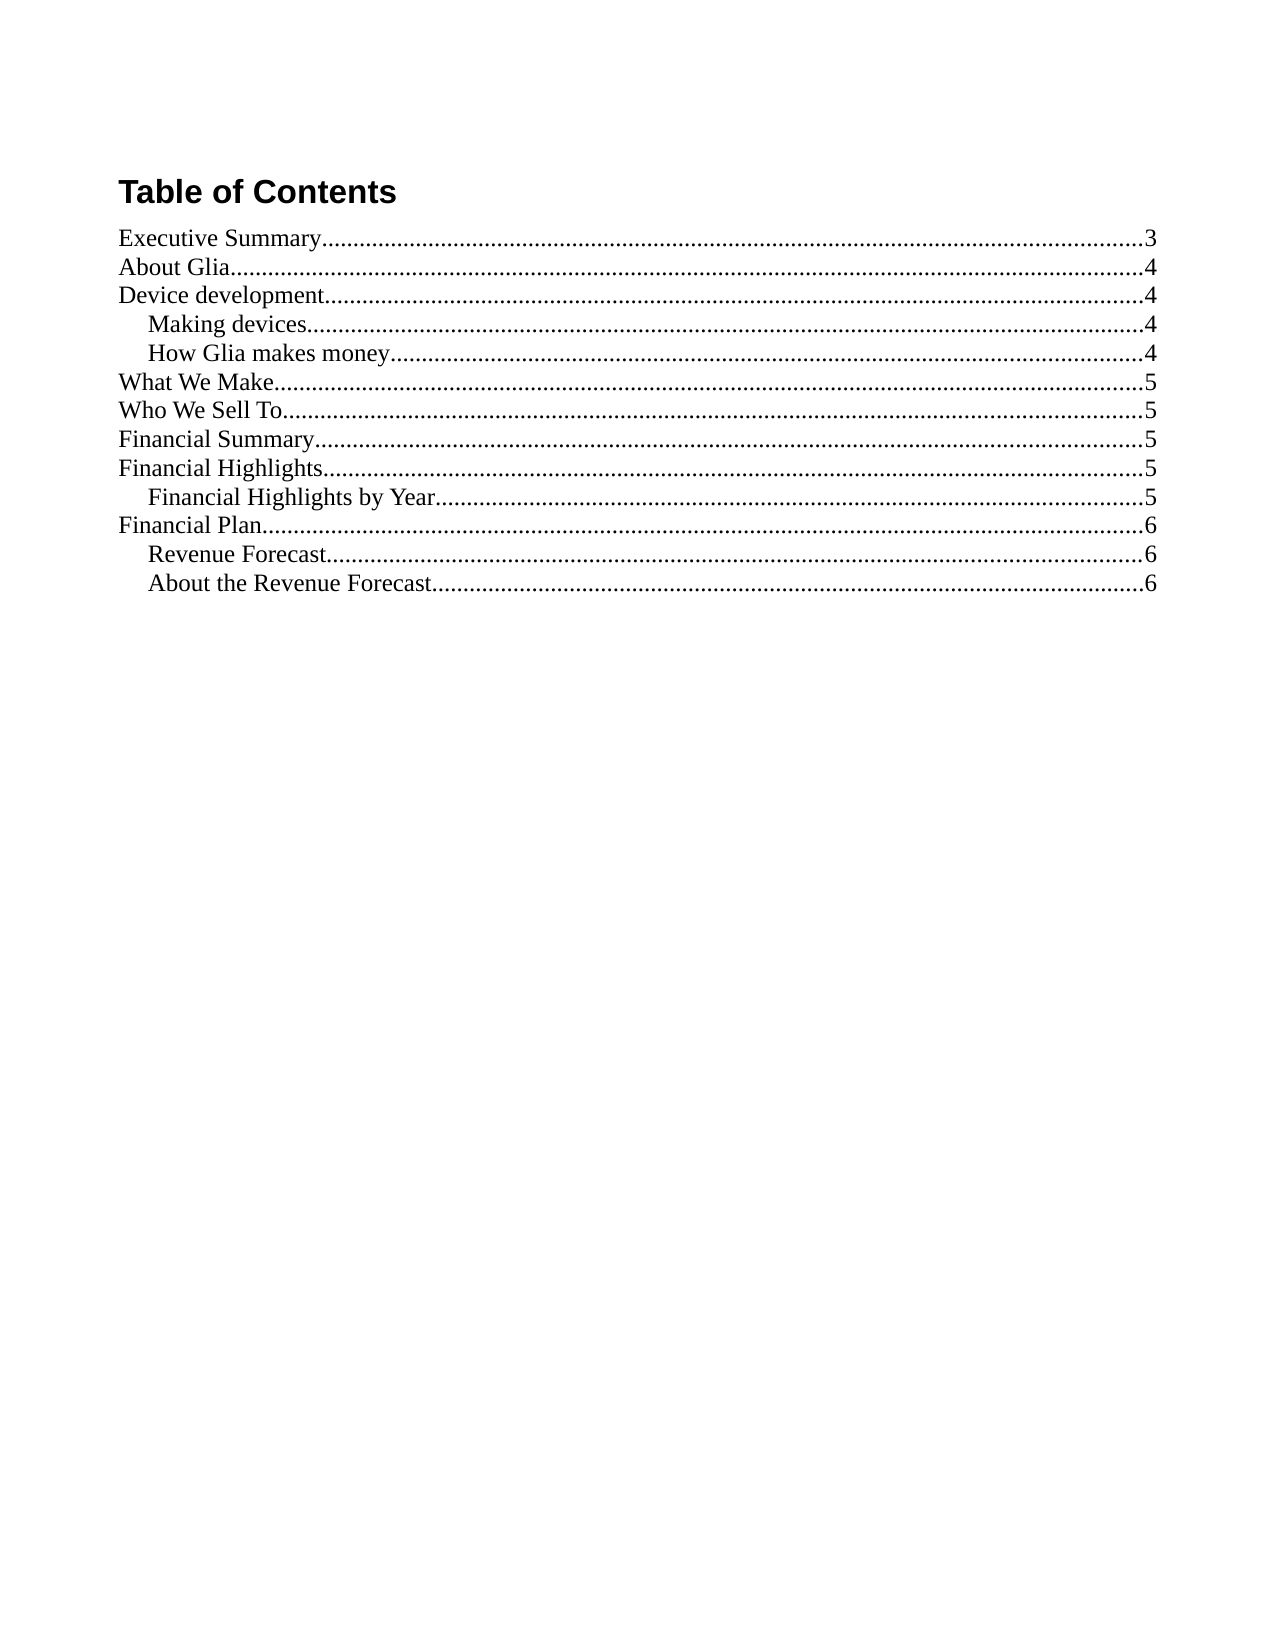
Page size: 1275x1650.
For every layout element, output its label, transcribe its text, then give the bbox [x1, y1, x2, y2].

text Device development 4 [118, 280, 1157, 309]
text What We Make 5 [118, 367, 1157, 395]
text Financial Plan 6 [118, 510, 1157, 539]
text Financial Highlights by Year 5 [148, 482, 1157, 510]
text How Glia makes money 4 [148, 338, 1157, 367]
text Who We Sell To 5 [118, 395, 1157, 424]
text Executive Summary 3 [118, 223, 1157, 252]
text About Glia 4 [118, 252, 1157, 280]
subtitle Table of Contents [118, 172, 1157, 210]
text About the Revenue Forecast 6 [148, 568, 1157, 597]
text Making devices 4 [148, 309, 1157, 338]
text Revenue Forecast 6 [148, 539, 1157, 568]
text Financial Highlights 5 [118, 453, 1157, 482]
text Financial Summary 5 [118, 424, 1157, 453]
